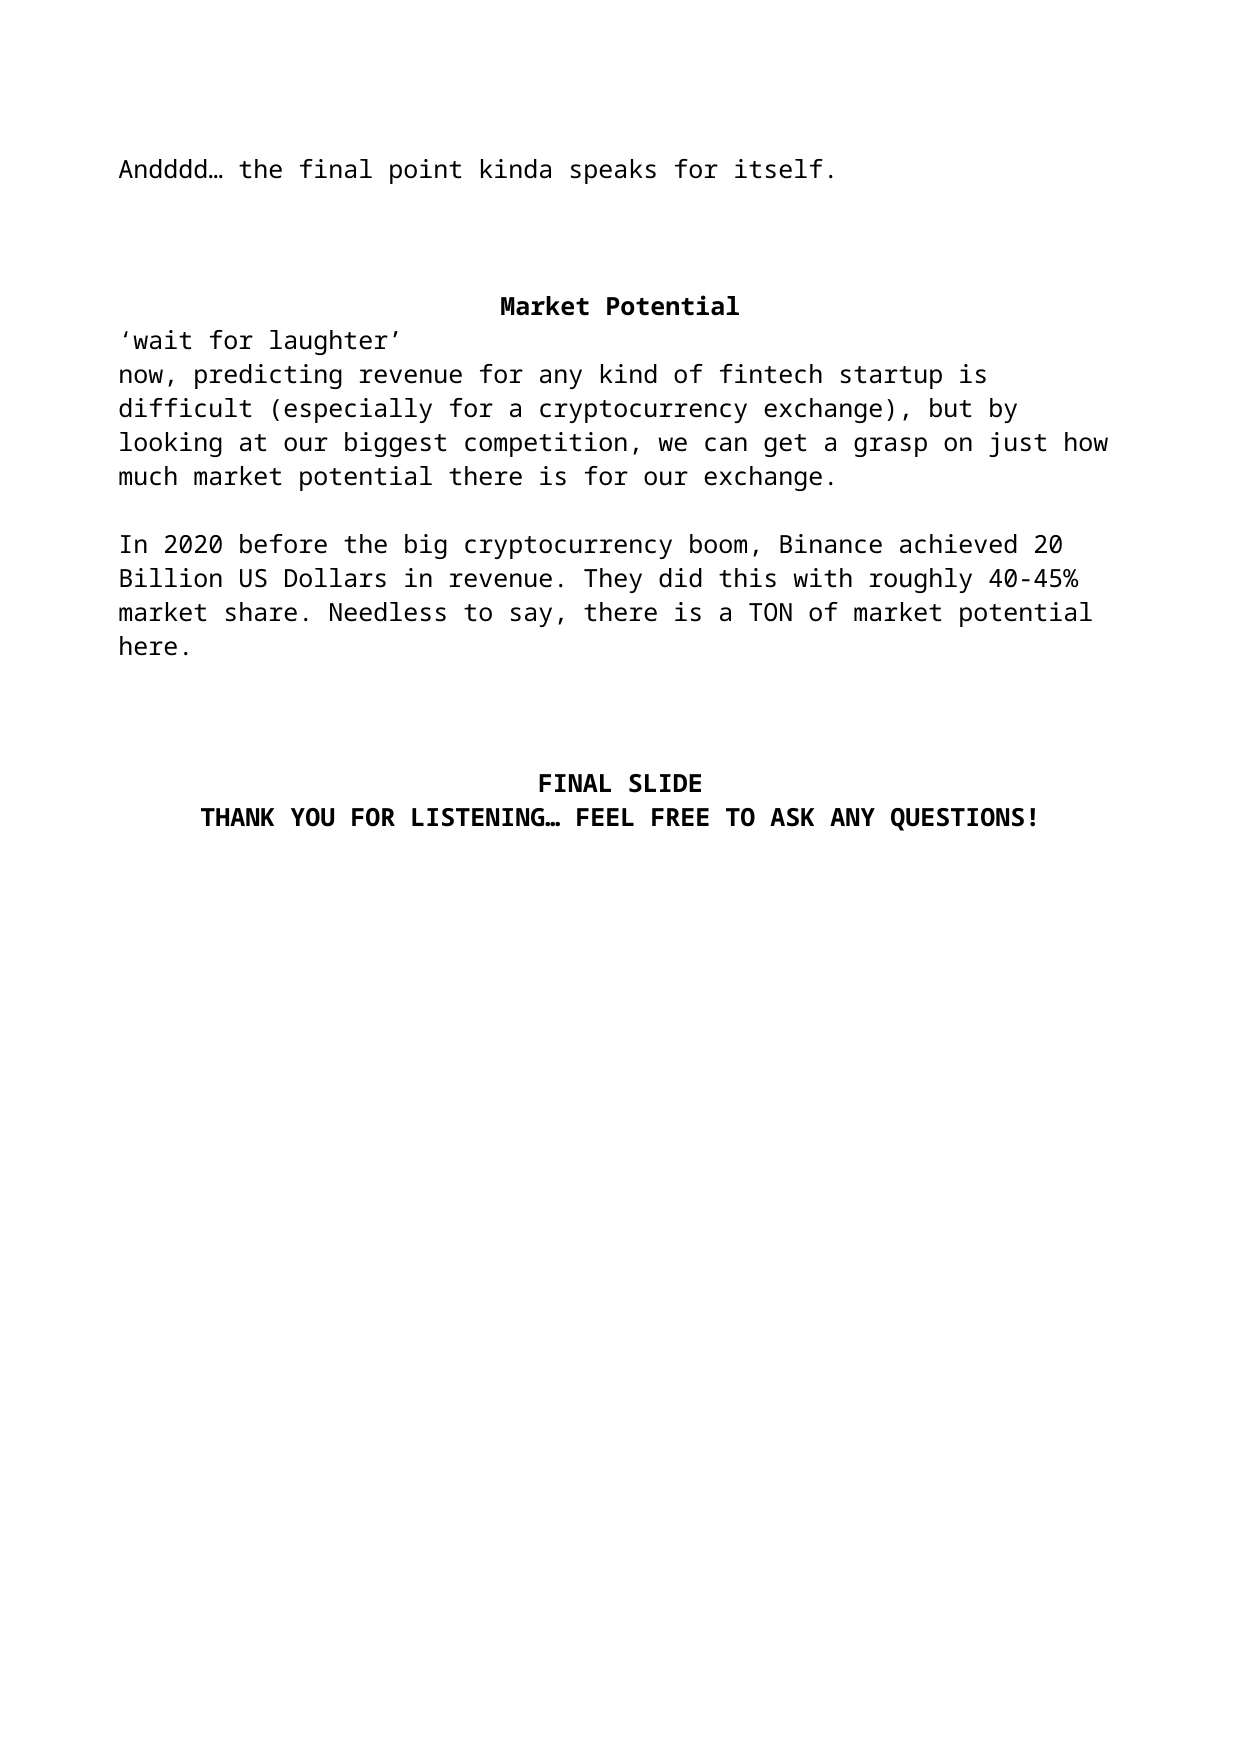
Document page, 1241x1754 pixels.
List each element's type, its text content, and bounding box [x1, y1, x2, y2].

text Andddd… the final point kinda speaks for itself. [118, 152, 1122, 186]
text Market Potential [118, 288, 1122, 322]
text In 2020 before the big cryptocurrency boom, Binance achieved 20 Billion US Dollars in revenue. They did this with roughly 40-45% market share. Needless to say, there is a TON of market potential here. [118, 527, 1122, 663]
text ‘wait for laughter’ [118, 322, 1122, 357]
text FINAL SLIDE [118, 765, 1122, 799]
text THANK YOU FOR LISTENING… FEEL FREE TO ASK ANY QUESTIONS! [118, 799, 1122, 833]
text now, predicting revenue for any kind of fintech startup is difficult (especially for a cryptocurrency exchange), but by looking at our biggest competition, we can get a grasp on just how much market potential there is for our exchange. [118, 357, 1122, 493]
